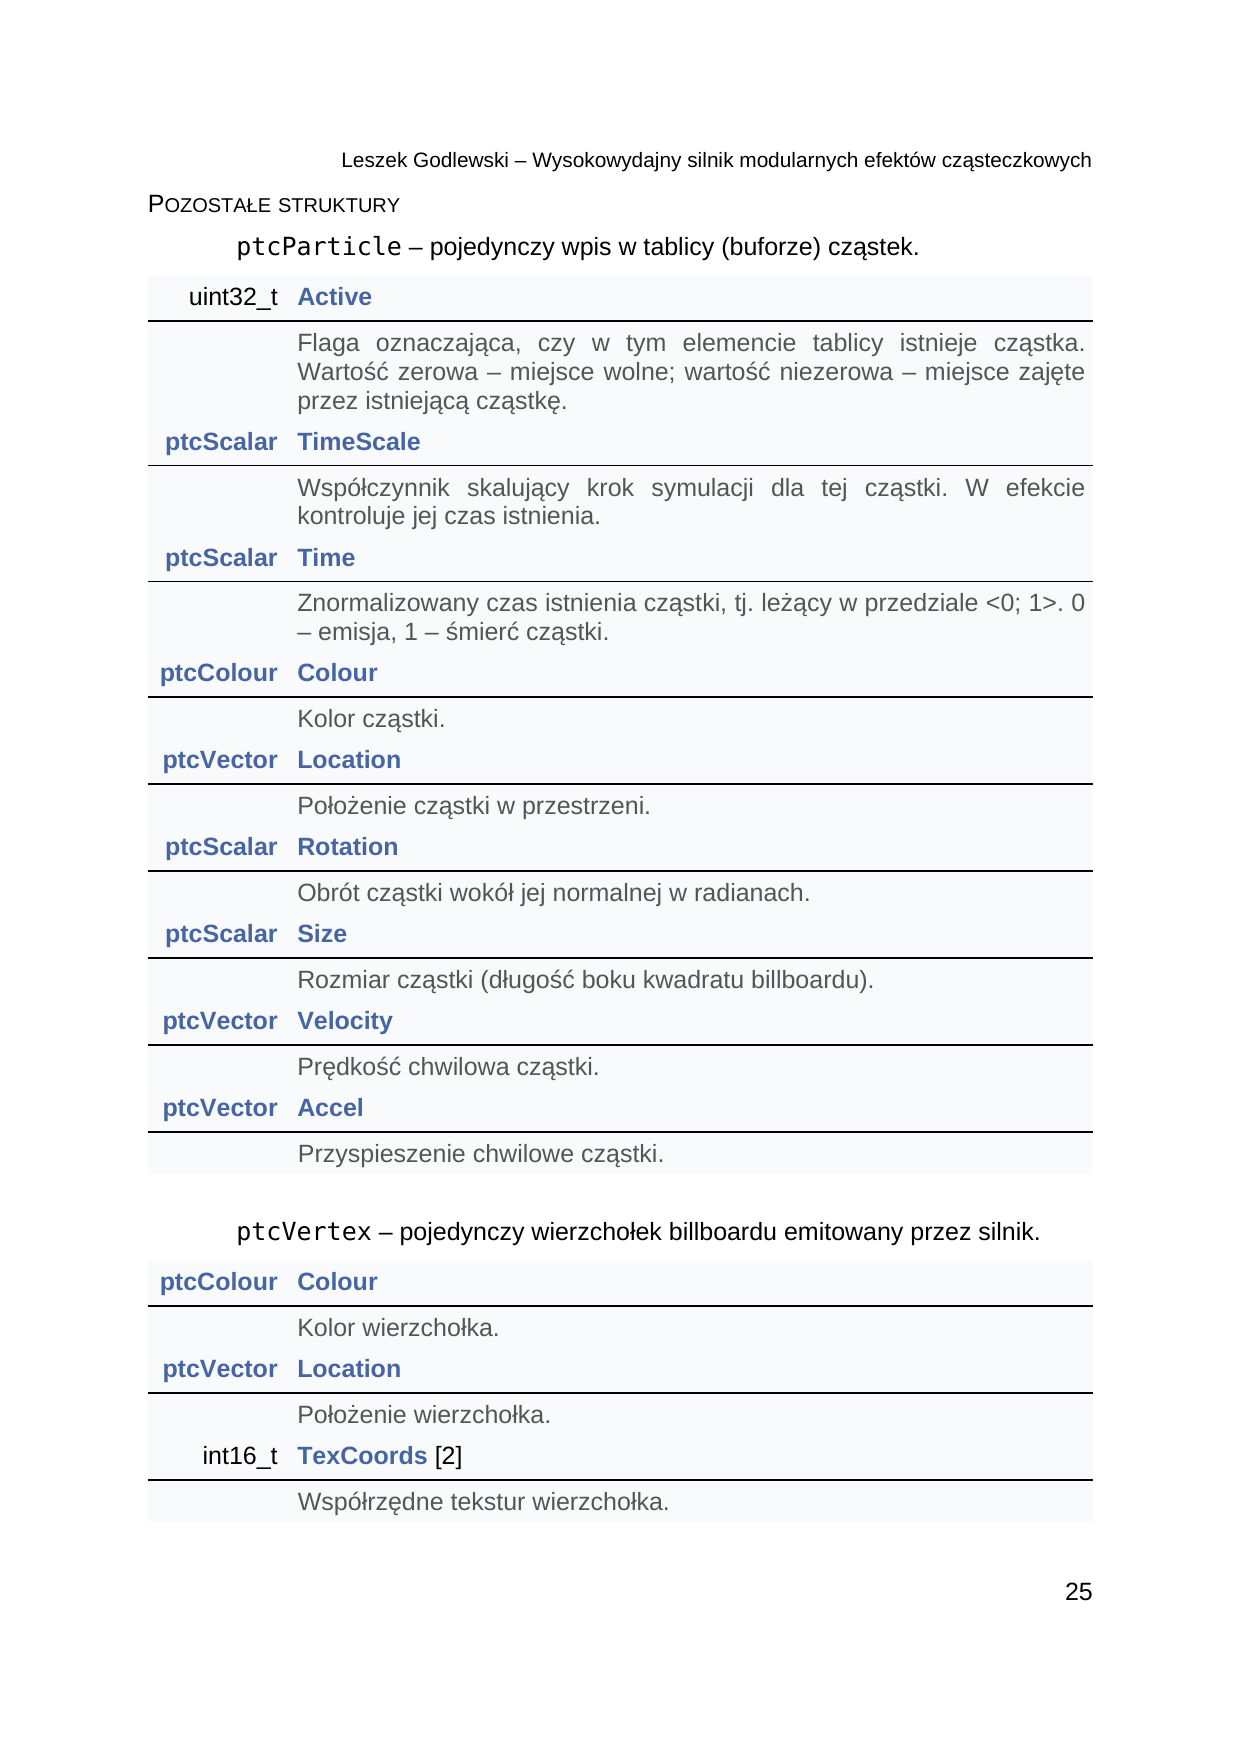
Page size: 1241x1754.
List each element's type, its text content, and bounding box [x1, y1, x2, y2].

table_cell Prędkość chwilowa cząstki. [291, 1046, 1092, 1087]
table_header Active [291, 276, 1092, 320]
table_header uint32_t [148, 276, 291, 320]
table_cell [148, 322, 291, 421]
table_cell ptcVector [148, 739, 291, 783]
table_cell Rozmiar cząstki (długość boku kwadratu billboardu). [291, 959, 1092, 1000]
table_cell Przyspieszenie chwilowe cząstki. [291, 1133, 1092, 1174]
table_cell Location [291, 1348, 1093, 1392]
table_cell ptcScalar [148, 421, 291, 465]
table_cell Location [291, 739, 1092, 783]
table_cell Velocity [291, 1000, 1092, 1044]
table_cell [148, 1307, 291, 1348]
table_cell ptcScalar [148, 913, 291, 957]
table_cell ptcVector [148, 1000, 291, 1044]
table_cell Kolor wierzchołka. [291, 1307, 1093, 1348]
table_cell Rotation [291, 826, 1092, 870]
table_cell Współrzędne tekstur wierzchołka. [291, 1481, 1093, 1522]
table_cell ptcVector [148, 1087, 291, 1131]
table_cell Położenie cząstki w przestrzeni. [291, 785, 1092, 826]
table_cell ptcVector [148, 1348, 291, 1392]
table_cell Znormalizowany czas istnienia cząstki, tj. leżący w przedziale <0; 1>. 0 – emisja, 1 – śmierć cząstki. [291, 582, 1092, 652]
table_cell int16_t [148, 1435, 291, 1479]
table_cell Size [291, 913, 1092, 957]
table_cell [148, 1394, 291, 1435]
table_cell Obrót cząstki wokół jej normalnej w radianach. [291, 872, 1092, 913]
table_cell [148, 1046, 291, 1087]
table_cell Colour [291, 652, 1092, 696]
table_cell [148, 466, 291, 536]
table_cell Flaga oznaczająca, czy w tym elemencie tablicy istnieje cząstka. Wartość zerowa – miejsce wolne; wartość niezerowa – miejsce zajęte przez istniejącą cząstkę. [291, 322, 1092, 421]
table_cell ptcScalar [148, 826, 291, 870]
table_cell Współczynnik skalujący krok symulacji dla tej cząstki. W efekcie kontroluje jej czas istnienia. [291, 466, 1092, 536]
table_cell TexCoords [2] [291, 1435, 1093, 1479]
table_cell Time [291, 536, 1092, 581]
table_cell [148, 1481, 291, 1522]
table_cell [148, 1133, 291, 1174]
text ptcParticle – pojedynczy wpis w tablicy (buforze) cząstek. [148, 232, 1092, 261]
table_cell Kolor cząstki. [291, 698, 1092, 739]
table_header Colour [291, 1261, 1093, 1305]
table_cell ptcColour [148, 652, 291, 696]
table_cell TimeScale [291, 421, 1092, 465]
table_cell ptcScalar [148, 536, 291, 581]
subtitle Pozostałe struktury [148, 189, 1092, 218]
text ptcVertex – pojedynczy wierzchołek billboardu emitowany przez silnik. [148, 1217, 1092, 1246]
table_cell [148, 698, 291, 739]
table_cell Accel [291, 1087, 1092, 1131]
table_cell [148, 872, 291, 913]
table_cell Położenie wierzchołka. [291, 1394, 1093, 1435]
table_cell [148, 959, 291, 1000]
table_cell [148, 785, 291, 826]
table_header ptcColour [148, 1261, 291, 1305]
table_cell [148, 582, 291, 652]
